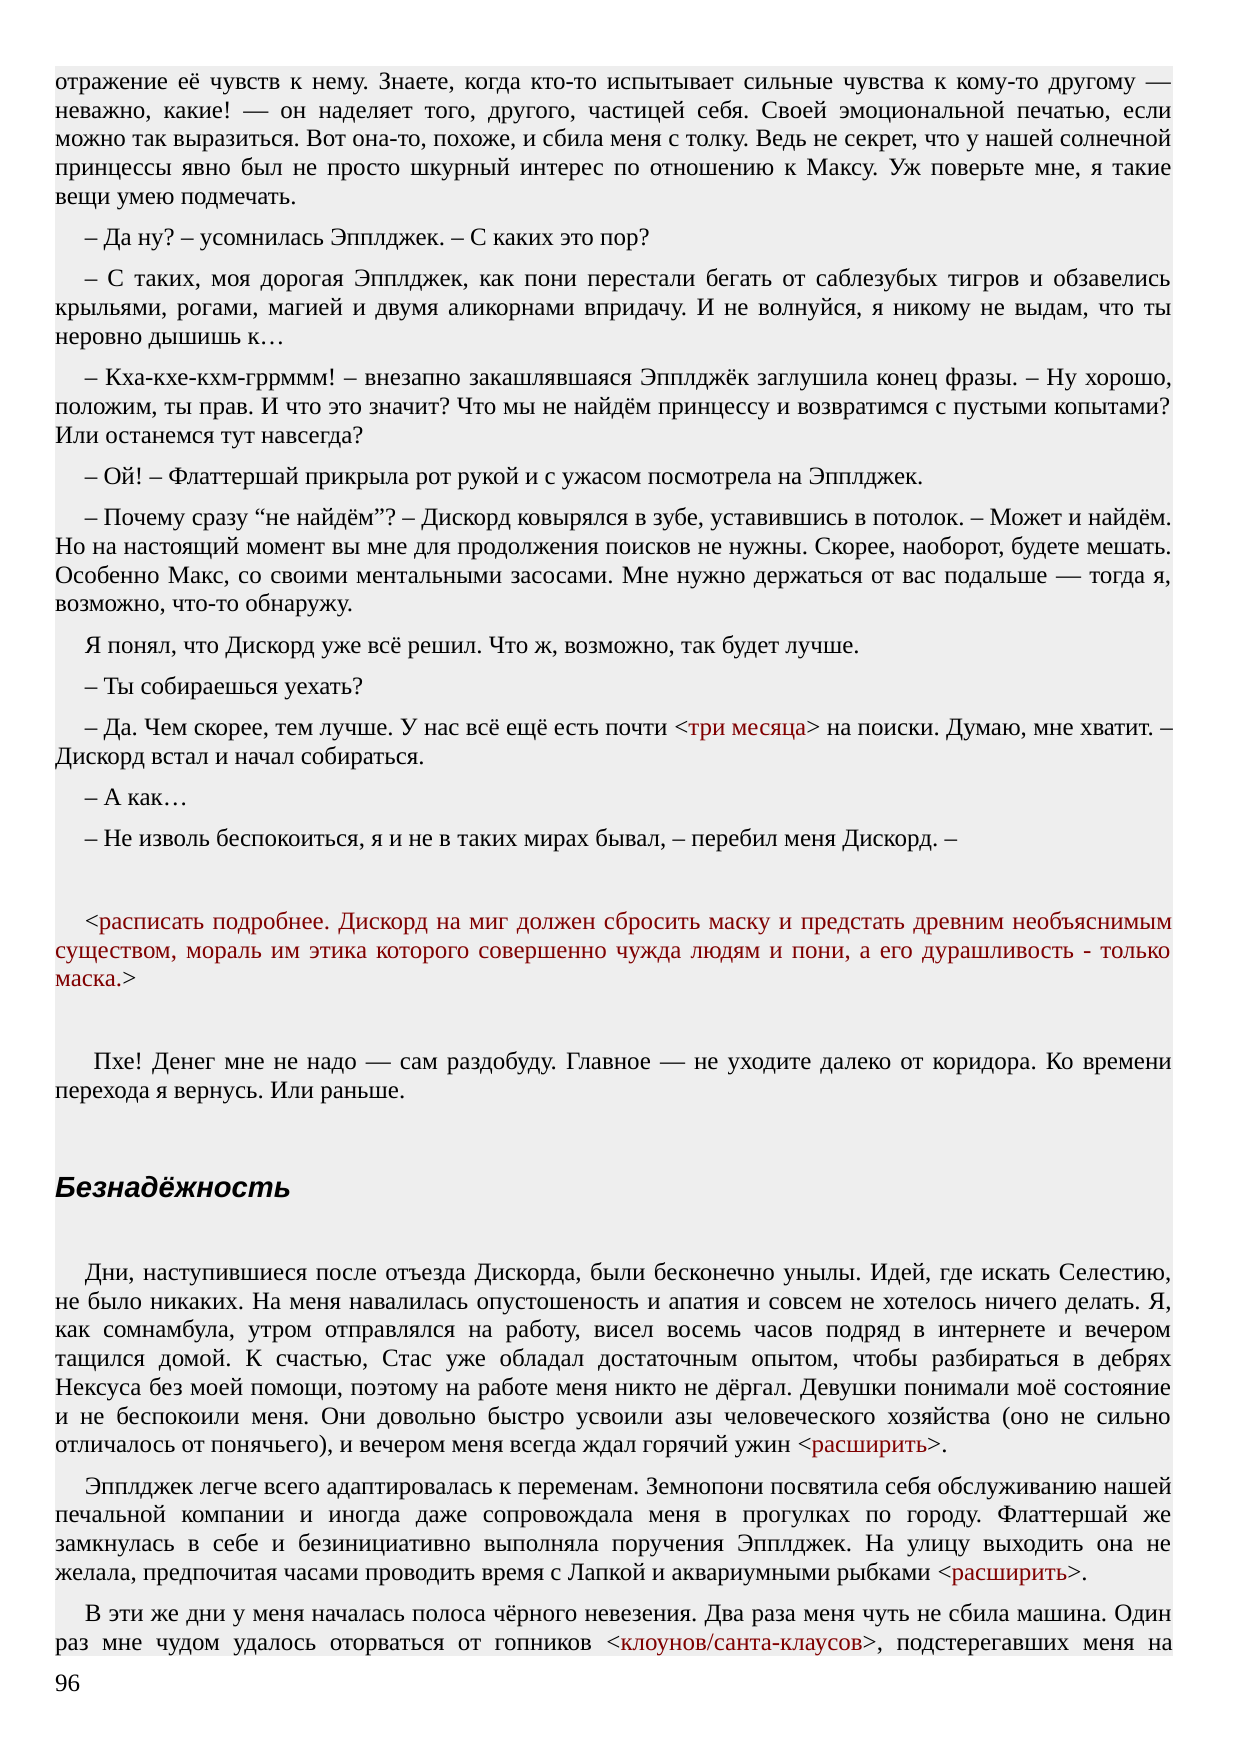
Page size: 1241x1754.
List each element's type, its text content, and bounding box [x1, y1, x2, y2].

subtitle Безнадёжность [55, 1170, 1173, 1203]
text – Ты собираешься уехать? [55, 671, 1173, 700]
text В эти же дни у меня началась полоса чёрного невезения. Два раза меня чуть не сбила машина. Один раз мне чудом удалось оторваться от гопников <клоунов/санта-клаусов>, подстерегавших меня на [55, 1598, 1173, 1656]
text – Да ну? – усомнилась Эпплджек. – С каких это пор? [55, 222, 1173, 251]
text <расписать подробнее. Дискорд на миг должен сбросить маску и предстать древним необъяснимым существом, мораль им этика которого совершенно чужда людям и пони, а его дурашливость - только маска.> [55, 906, 1173, 992]
text – Ой! – Флаттершай прикрыла рот рукой и с ужасом посмотрела на Эпплджек. [55, 461, 1173, 490]
text – А как… [55, 782, 1173, 811]
text Дни, наступившиеся после отъезда Дискорда, были бесконечно унылы. Идей, где искать Селестию, не было никаких. На меня навалилась опустошеность и апатия и совсем не хотелось ничего делать. Я, как сомнамбула, утром отправлялся на работу, висел восемь часов подряд в интернете и вечером тащился домой. К счастью, Стас уже обладал достаточным опытом, чтобы разбираться в дебрях Нексуса без моей помощи, поэтому на работе меня никто не дёргал. Девушки понимали моё состояние и не беспокоили меня. Они довольно быстро усвоили азы человеческого хозяйства (оно не сильно отличалось от понячьего), и вечером меня всегда ждал горячий ужин <расширить>. [55, 1257, 1173, 1458]
text – Почему сразу “не найдём”? – Дискорд ковырялся в зубе, уставившись в потолок. – Может и найдём. Но на настоящий момент вы мне для продолжения поисков не нужны. Скорее, наоборот, будете мешать. Особенно Макс, со своими ментальными засосами. Мне нужно держаться от вас подальше — тогда я, возможно, что-то обнаружу. [55, 502, 1173, 617]
text Пхе! Денег мне не надо — сам раздобуду. Главное — не уходите далеко от коридора. Ко времени перехода я вернусь. Или раньше. [55, 1046, 1173, 1103]
text Я понял, что Дискорд уже всё решил. Что ж, возможно, так будет лучше. [55, 630, 1173, 658]
text – Кха-кхе-кхм-гррммм! – внезапно закашлявшаяся Эпплджёк заглушила конец фразы. – Ну хорошо, положим, ты прав. И что это значит? Что мы не найдём принцессу и возвратимся с пустыми копытами? Или останемся тут навсегда? [55, 362, 1173, 448]
text – С таких, моя дорогая Эпплджек, как пони перестали бегать от саблезубых тигров и обзавелись крыльями, рогами, магией и двумя аликорнами впридачу. И не волнуйся, я никому не выдам, что ты неровно дышишь к… [55, 263, 1173, 350]
text отражение её чувств к нему. Знаете, когда кто-то испытывает сильные чувства к кому-то другому — неважно, какие! — он наделяет того, другого, частицей себя. Своей эмоциональной печатью, если можно так выразиться. Вот она-то, похоже, и сбила меня с толку. Ведь не секрет, что у нашей солнечной принцессы явно был не просто шкурный интерес по отношению к Максу. Уж поверьте мне, я такие вещи умею подмечать. [55, 66, 1173, 210]
text – Да. Чем скорее, тем лучше. У нас всё ещё есть почти <три месяца> на поиски. Думаю, мне хватит. – Дискорд встал и начал собираться. [55, 712, 1173, 770]
text Эпплджек легче всего адаптировалась к переменам. Земнопони посвятила себя обслуживанию нашей печальной компании и иногда даже сопровождала меня в прогулках по городу. Флаттершай же замкнулась в себе и безинициативно выполняла поручения Эпплджек. На улицу выходить она не желала, предпочитая часами проводить время с Лапкой и аквариумными рыбками <расширить>. [55, 1471, 1173, 1586]
text – Не изволь беспокоиться, я и не в таких мирах бывал, – перебил меня Дискорд. – [55, 823, 1173, 852]
